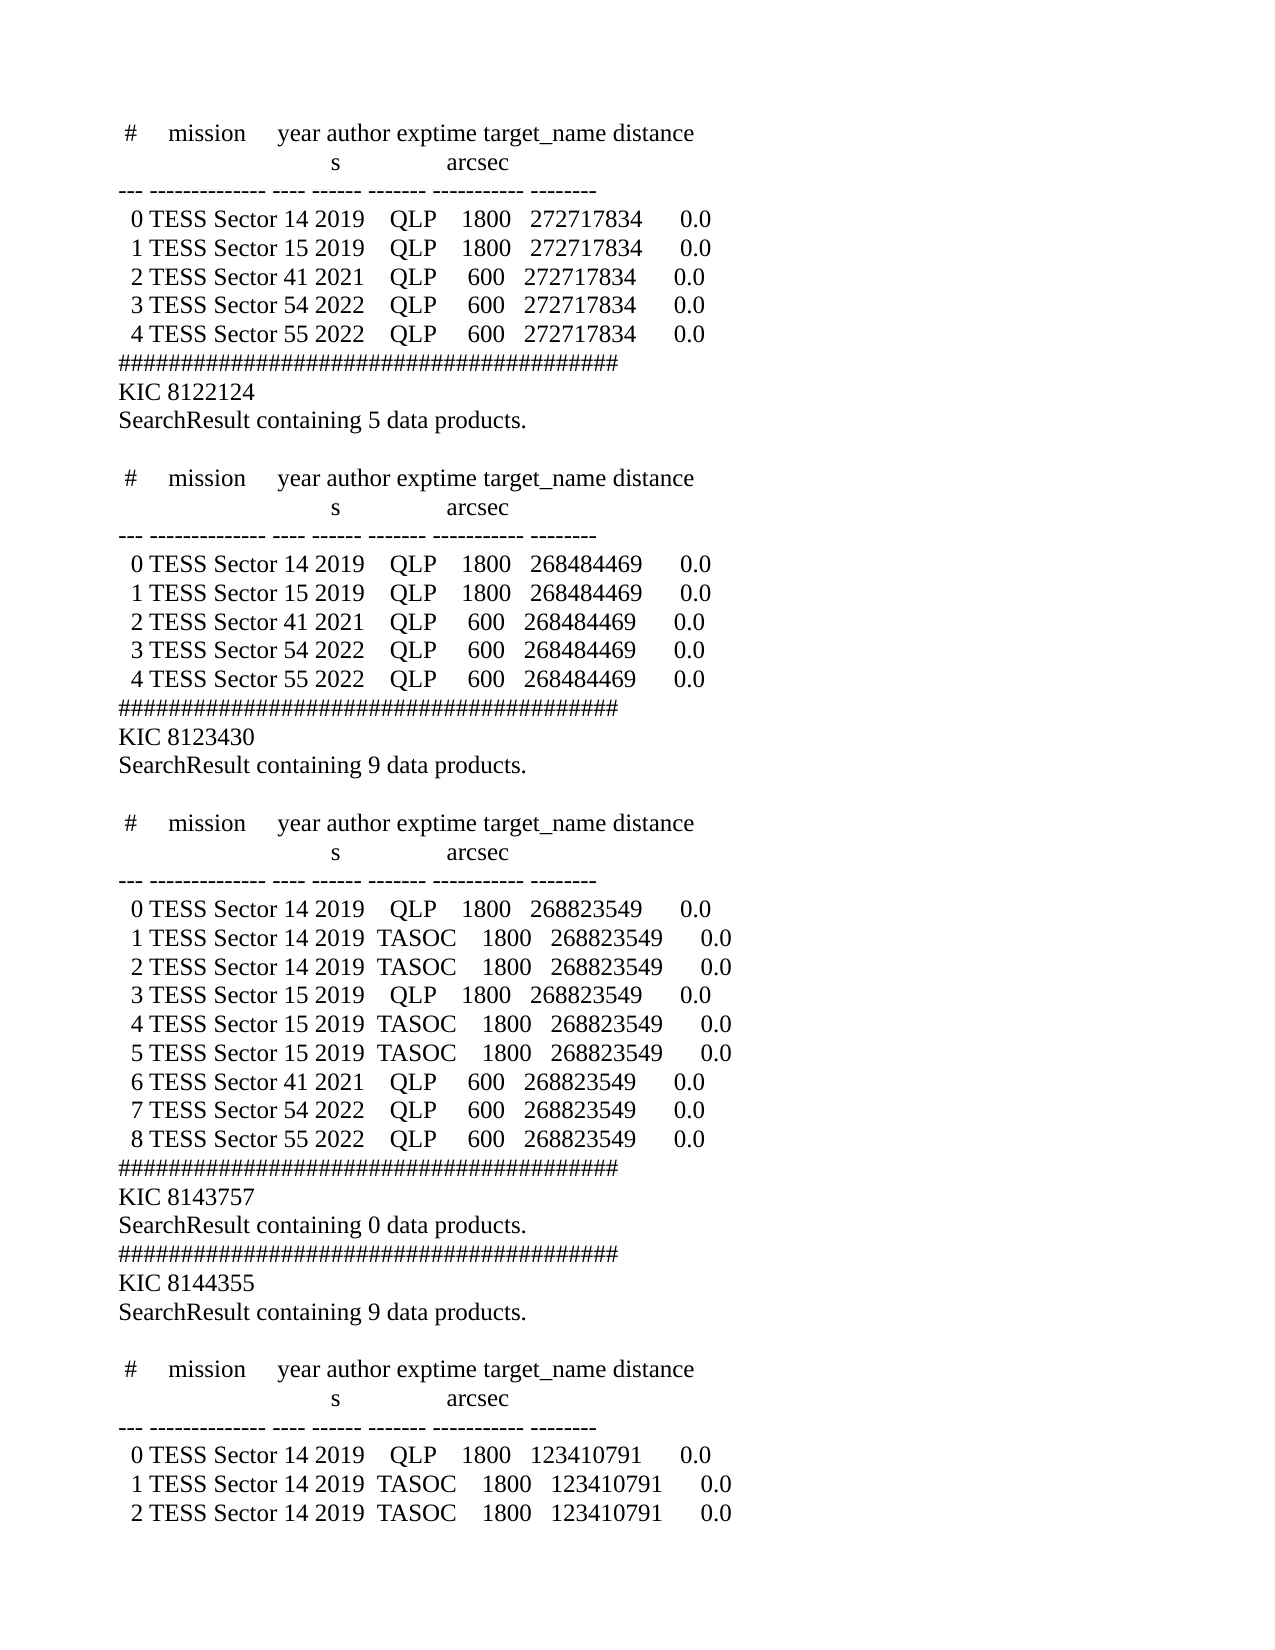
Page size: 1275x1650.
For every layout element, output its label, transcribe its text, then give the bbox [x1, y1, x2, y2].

text # mission year author exptime target_name distance [118, 463, 1157, 492]
text 5 TESS Sector 15 2019 TASOC 1800 268823549 0.0 [118, 1038, 1157, 1067]
text 2 TESS Sector 41 2021 QLP 600 272717834 0.0 [118, 262, 1157, 291]
text # mission year author exptime target_name distance [118, 118, 1157, 147]
text KIC 8144355 [118, 1268, 1157, 1297]
text 3 TESS Sector 15 2019 QLP 1800 268823549 0.0 [118, 981, 1157, 1009]
text --- -------------- ---- ------ ------- ----------- -------- [118, 1412, 1157, 1441]
text 3 TESS Sector 54 2022 QLP 600 272717834 0.0 [118, 291, 1157, 319]
text 2 TESS Sector 14 2019 TASOC 1800 123410791 0.0 [118, 1498, 1157, 1527]
text 0 TESS Sector 14 2019 QLP 1800 123410791 0.0 [118, 1441, 1157, 1469]
text 3 TESS Sector 54 2022 QLP 600 268484469 0.0 [118, 636, 1157, 664]
text --- -------------- ---- ------ ------- ----------- -------- [118, 176, 1157, 204]
text ######################################## [118, 348, 1157, 377]
text 6 TESS Sector 41 2021 QLP 600 268823549 0.0 [118, 1067, 1157, 1096]
text 4 TESS Sector 15 2019 TASOC 1800 268823549 0.0 [118, 1009, 1157, 1038]
text 1 TESS Sector 15 2019 QLP 1800 272717834 0.0 [118, 233, 1157, 262]
text 4 TESS Sector 55 2022 QLP 600 268484469 0.0 [118, 664, 1157, 693]
text SearchResult containing 9 data products. [118, 751, 1157, 779]
text ######################################## [118, 1239, 1157, 1268]
text 7 TESS Sector 54 2022 QLP 600 268823549 0.0 [118, 1096, 1157, 1124]
text KIC 8143757 [118, 1182, 1157, 1211]
text s arcsec [118, 147, 1157, 176]
text 0 TESS Sector 14 2019 QLP 1800 272717834 0.0 [118, 204, 1157, 233]
text ######################################## [118, 1153, 1157, 1182]
text s arcsec [118, 492, 1157, 521]
text SearchResult containing 9 data products. [118, 1297, 1157, 1326]
text 4 TESS Sector 55 2022 QLP 600 272717834 0.0 [118, 319, 1157, 348]
text 0 TESS Sector 14 2019 QLP 1800 268823549 0.0 [118, 894, 1157, 923]
text s arcsec [118, 837, 1157, 866]
text 2 TESS Sector 14 2019 TASOC 1800 268823549 0.0 [118, 952, 1157, 981]
text 1 TESS Sector 14 2019 TASOC 1800 268823549 0.0 [118, 923, 1157, 952]
text # mission year author exptime target_name distance [118, 808, 1157, 837]
text SearchResult containing 0 data products. [118, 1211, 1157, 1239]
text ######################################## [118, 693, 1157, 722]
text 0 TESS Sector 14 2019 QLP 1800 268484469 0.0 [118, 549, 1157, 578]
text # mission year author exptime target_name distance [118, 1354, 1157, 1383]
text 1 TESS Sector 14 2019 TASOC 1800 123410791 0.0 [118, 1469, 1157, 1498]
text KIC 8123430 [118, 722, 1157, 751]
text KIC 8122124 [118, 377, 1157, 406]
text SearchResult containing 5 data products. [118, 406, 1157, 434]
text --- -------------- ---- ------ ------- ----------- -------- [118, 521, 1157, 549]
text 1 TESS Sector 15 2019 QLP 1800 268484469 0.0 [118, 578, 1157, 607]
text 8 TESS Sector 55 2022 QLP 600 268823549 0.0 [118, 1124, 1157, 1153]
text --- -------------- ---- ------ ------- ----------- -------- [118, 866, 1157, 894]
text s arcsec [118, 1383, 1157, 1412]
text 2 TESS Sector 41 2021 QLP 600 268484469 0.0 [118, 607, 1157, 636]
